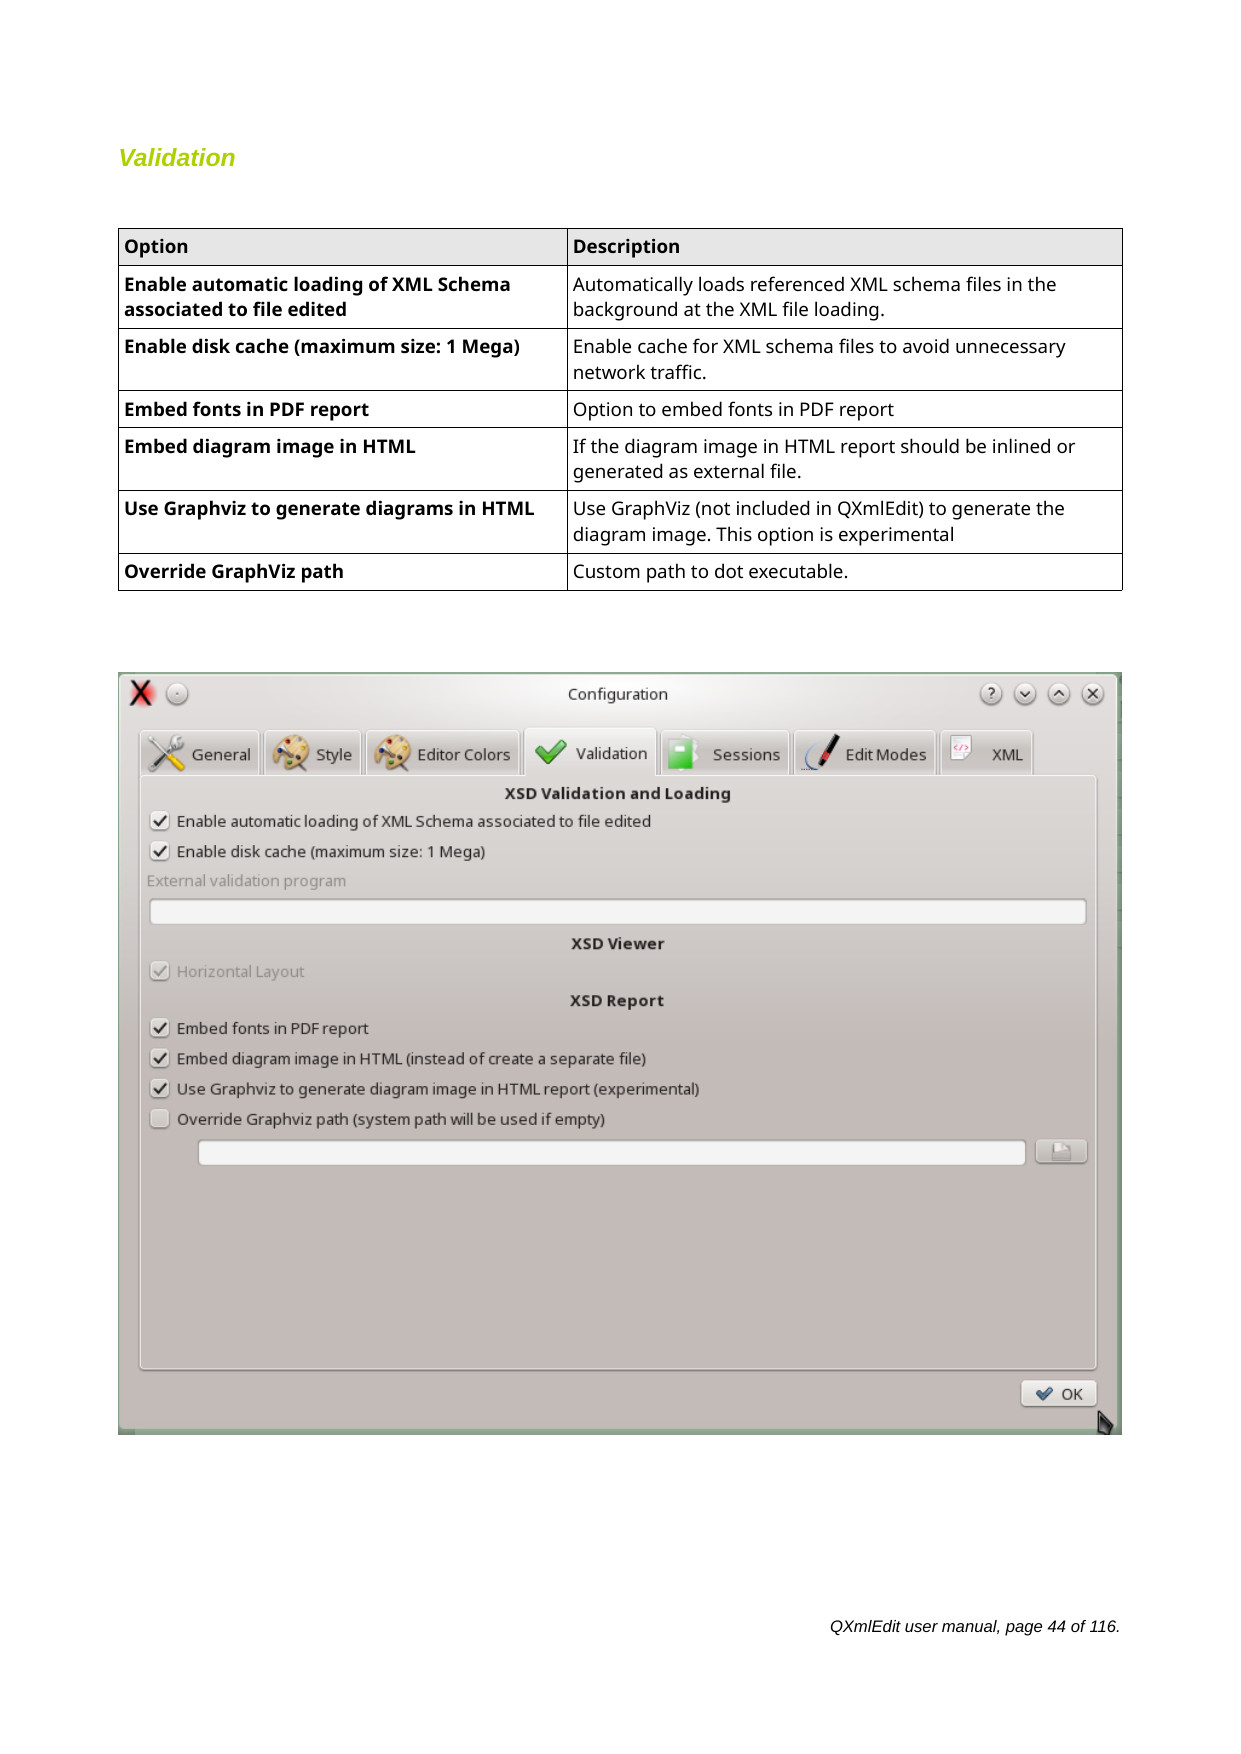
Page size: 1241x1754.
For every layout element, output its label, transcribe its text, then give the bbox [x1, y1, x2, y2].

table_cell Enable automatic loading of XML Schema associated to file edited [119, 266, 567, 328]
table_header Description [568, 229, 1122, 265]
table_cell Option to embed fonts in PDF report [568, 391, 1122, 427]
table_header Option [119, 229, 567, 265]
table_cell If the diagram image in HTML report should be inlined or generated as external file. [568, 428, 1122, 490]
table_cell Enable disk cache (maximum size: 1 Mega) [119, 329, 567, 390]
table_cell Use Graphviz to generate diagrams in HTML [119, 491, 567, 552]
table_cell Embed fonts in PDF report [119, 391, 567, 427]
table_cell Embed diagram image in HTML [119, 428, 567, 490]
subtitle Validation [118, 143, 1122, 172]
table_cell Custom path to dot executable. [568, 554, 1122, 589]
table_cell Use GraphViz (not included in QXmlEdit) to generate the diagram image. This option is experimental [568, 491, 1122, 552]
table_cell Enable cache for XML schema files to avoid unnecessary network traffic. [568, 329, 1122, 390]
table_cell Override GraphViz path [119, 554, 567, 589]
picture [118, 672, 1122, 1435]
table_cell Automatically loads referenced XML schema files in the background at the XML file loading. [568, 266, 1122, 328]
